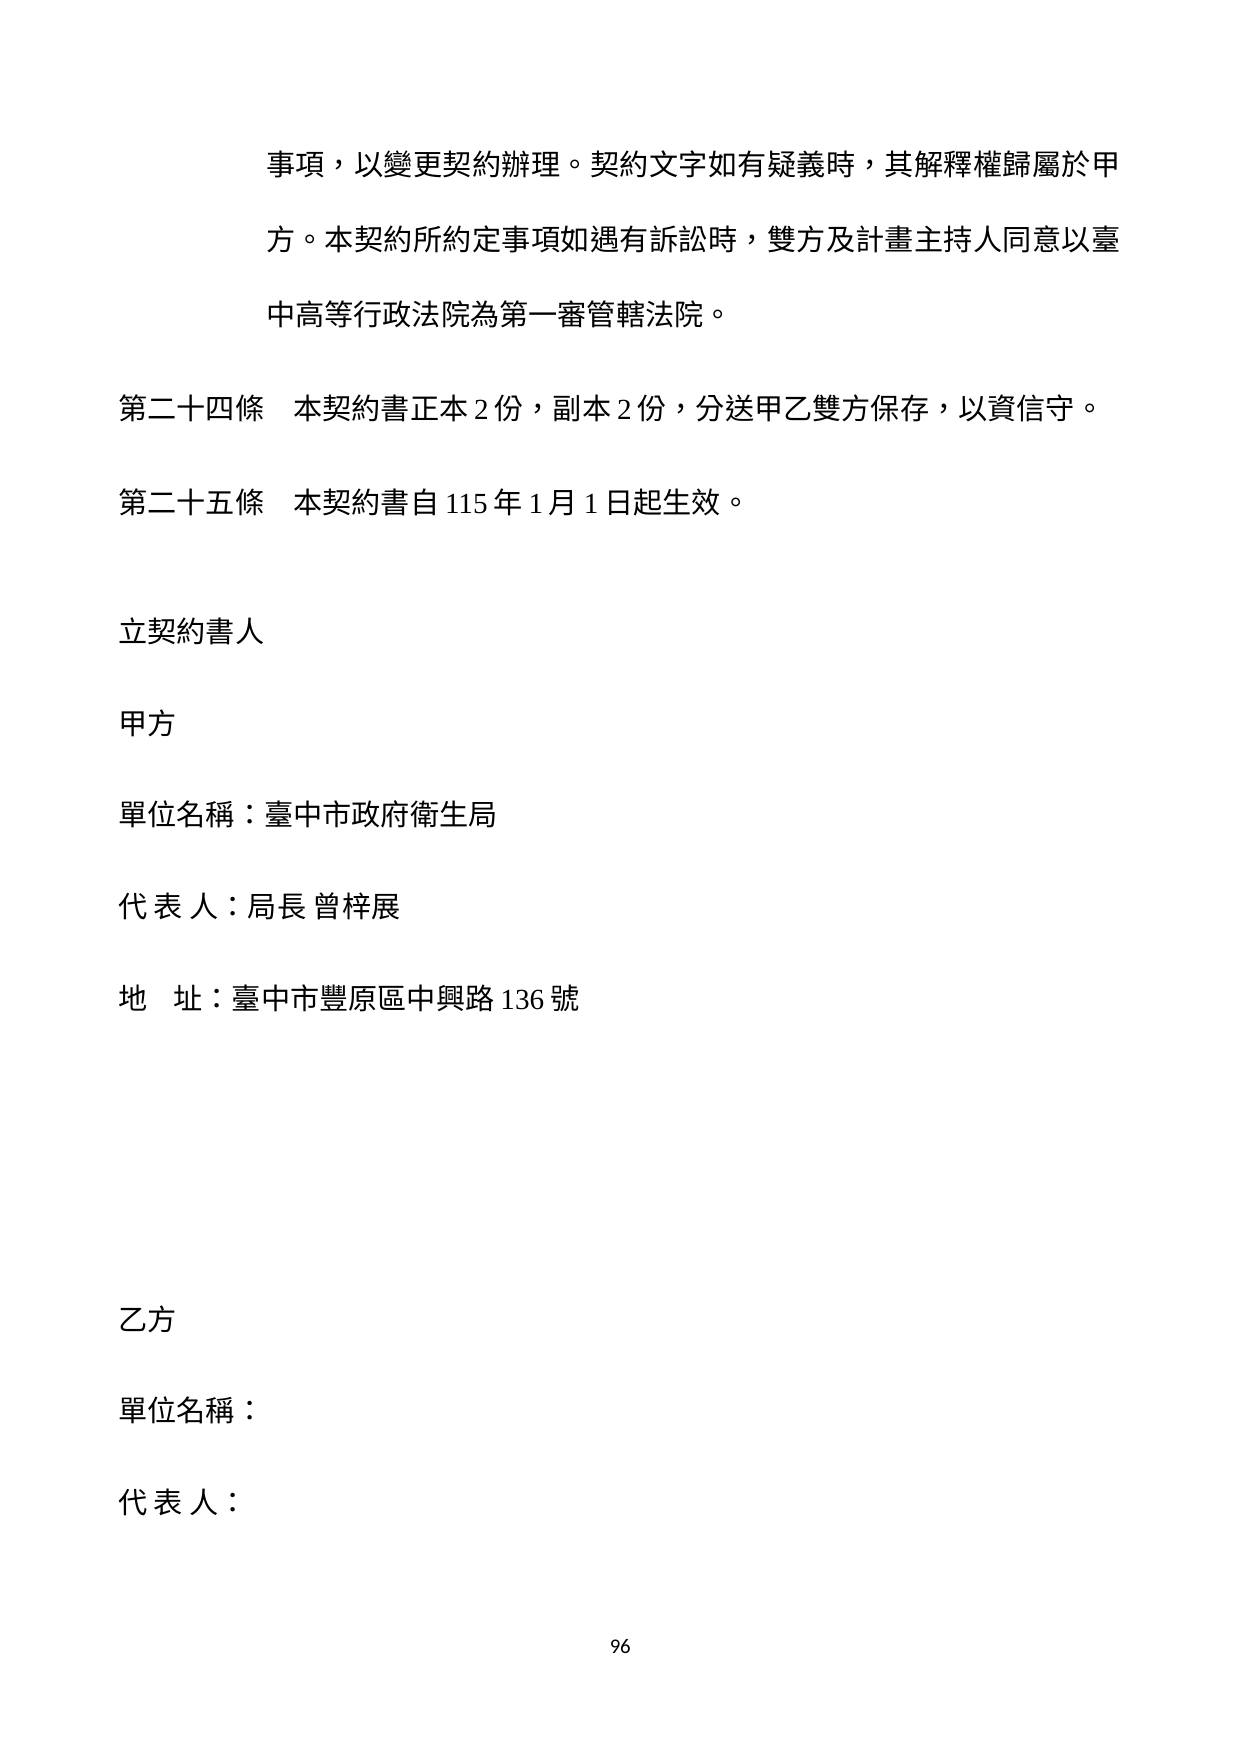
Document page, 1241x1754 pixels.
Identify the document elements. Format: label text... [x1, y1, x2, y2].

text 第二十五條 本契約書自115年1月1日起生效。 [118, 463, 1122, 538]
text 單位名稱： [118, 1372, 1122, 1447]
text 單位名稱：臺中市政府衛生局 [118, 776, 1122, 851]
text 第二十四條 本契約書正本2份，副本2份，分送甲乙雙方保存，以資信守。 [118, 369, 1122, 444]
text 代 表 人： [118, 1463, 1122, 1538]
text 甲方 [118, 684, 1122, 759]
text 立契約書人 [118, 592, 1122, 667]
text 事項，以變更契約辦理。契約文字如有疑義時，其解釋權歸屬於甲方。本契約所約定事項如遇有訴訟時，雙方及計畫主持人同意以臺中高等行政法院為第一審管轄法院。 [118, 126, 1122, 351]
text 代 表 人：局長 曾梓展 [118, 867, 1122, 942]
text 乙方 [118, 1280, 1122, 1355]
text 地 址：臺中市豐原區中興路136號 [118, 959, 1122, 1034]
